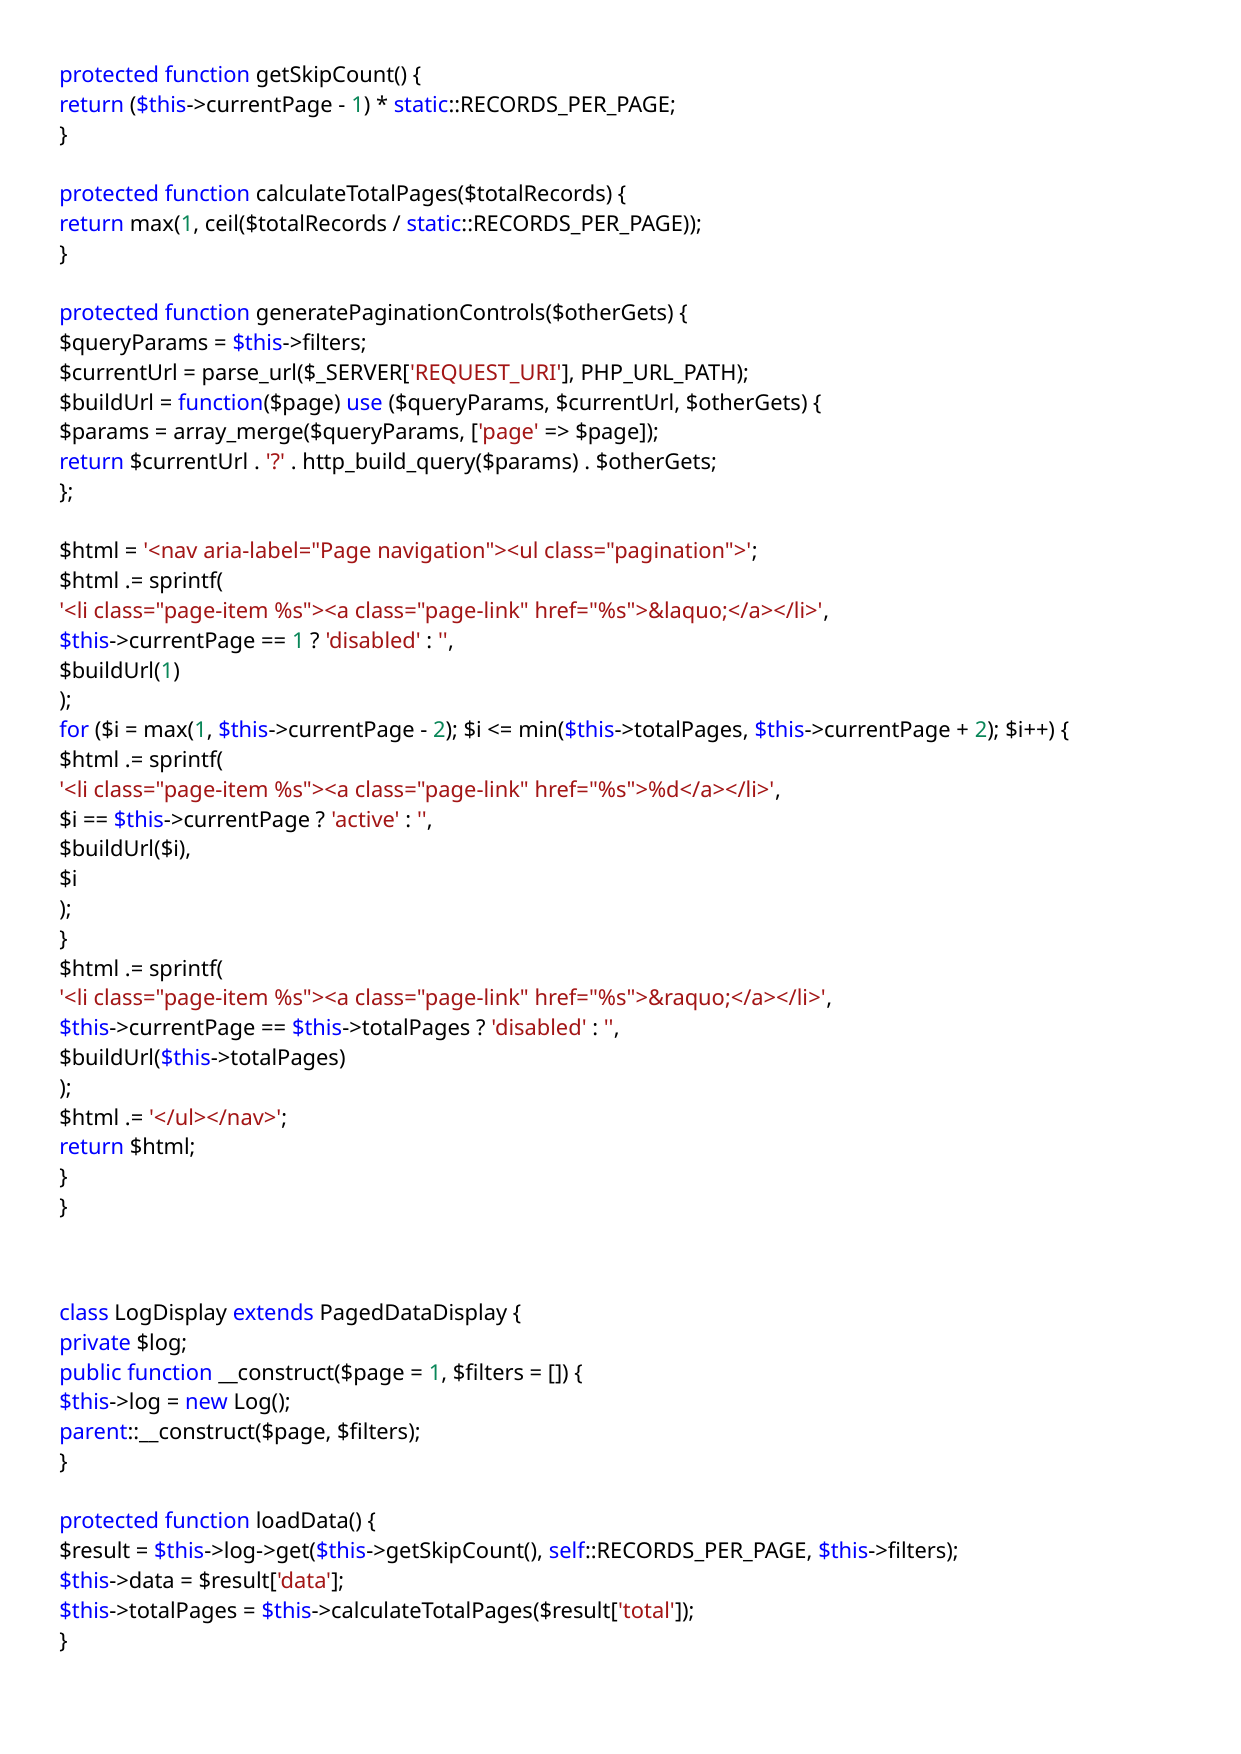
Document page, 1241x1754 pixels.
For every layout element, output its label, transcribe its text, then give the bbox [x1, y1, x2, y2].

text for ($i = max(1, $this->currentPage - 2); $i <= min($this->totalPages, $this->currentPage + 2); $i++) { [59, 714, 1181, 744]
text '<li class="page-item %s"><a class="page-link" href="%s">%d</a></li>', [59, 774, 1181, 803]
text return $currentUrl . '?' . http_build_query($params) . $otherGets; [59, 446, 1181, 476]
text } [59, 119, 1181, 148]
text } [59, 238, 1181, 267]
text '<li class="page-item %s"><a class="page-link" href="%s">&raquo;</a></li>', [59, 982, 1181, 1012]
text $html .= sprintf( [59, 744, 1181, 774]
text $html .= '</ul></nav>'; [59, 1101, 1181, 1131]
text $this->currentPage == $this->totalPages ? 'disabled' : '', [59, 1012, 1181, 1042]
text protected function generatePaginationControls($otherGets) { [59, 297, 1181, 327]
text $i == $this->currentPage ? 'active' : '', [59, 803, 1181, 833]
text $html = '<nav aria-label="Page navigation"><ul class="pagination">'; [59, 535, 1181, 565]
text $currentUrl = parse_url($_SERVER['REQUEST_URI'], PHP_URL_PATH); [59, 357, 1181, 387]
text return ($this->currentPage - 1) * static::RECORDS_PER_PAGE; [59, 89, 1181, 119]
text return max(1, ceil($totalRecords / static::RECORDS_PER_PAGE)); [59, 208, 1181, 238]
text } [59, 1161, 1181, 1191]
text } [59, 1446, 1181, 1476]
text } [59, 1624, 1181, 1654]
text $this->log = new Log(); [59, 1386, 1181, 1416]
text protected function loadData() { [59, 1505, 1181, 1535]
text $html .= sprintf( [59, 952, 1181, 982]
text $buildUrl($i), [59, 833, 1181, 863]
text }; [59, 476, 1181, 506]
text } [59, 1191, 1181, 1221]
text $buildUrl($this->totalPages) [59, 1042, 1181, 1072]
text $html .= sprintf( [59, 565, 1181, 595]
text $result = $this->log->get($this->getSkipCount(), self::RECORDS_PER_PAGE, $this->filters); [59, 1535, 1181, 1565]
text $this->currentPage == 1 ? 'disabled' : '', [59, 625, 1181, 654]
text protected function calculateTotalPages($totalRecords) { [59, 178, 1181, 208]
text $this->totalPages = $this->calculateTotalPages($result['total']); [59, 1595, 1181, 1624]
text $queryParams = $this->filters; [59, 327, 1181, 357]
text $this->data = $result['data']; [59, 1565, 1181, 1595]
text $buildUrl(1) [59, 654, 1181, 684]
text class LogDisplay extends PagedDataDisplay { [59, 1297, 1181, 1327]
text ); [59, 893, 1181, 923]
text ); [59, 1072, 1181, 1101]
text ); [59, 684, 1181, 714]
text $buildUrl = function($page) use ($queryParams, $currentUrl, $otherGets) { [59, 387, 1181, 416]
text $i [59, 863, 1181, 893]
text protected function getSkipCount() { [59, 59, 1181, 89]
text } [59, 923, 1181, 952]
text $params = array_merge($queryParams, ['page' => $page]); [59, 416, 1181, 446]
text parent::__construct($page, $filters); [59, 1416, 1181, 1446]
text private $log; [59, 1327, 1181, 1357]
text '<li class="page-item %s"><a class="page-link" href="%s">&laquo;</a></li>', [59, 595, 1181, 625]
text public function __construct($page = 1, $filters = []) { [59, 1357, 1181, 1386]
text return $html; [59, 1131, 1181, 1161]
